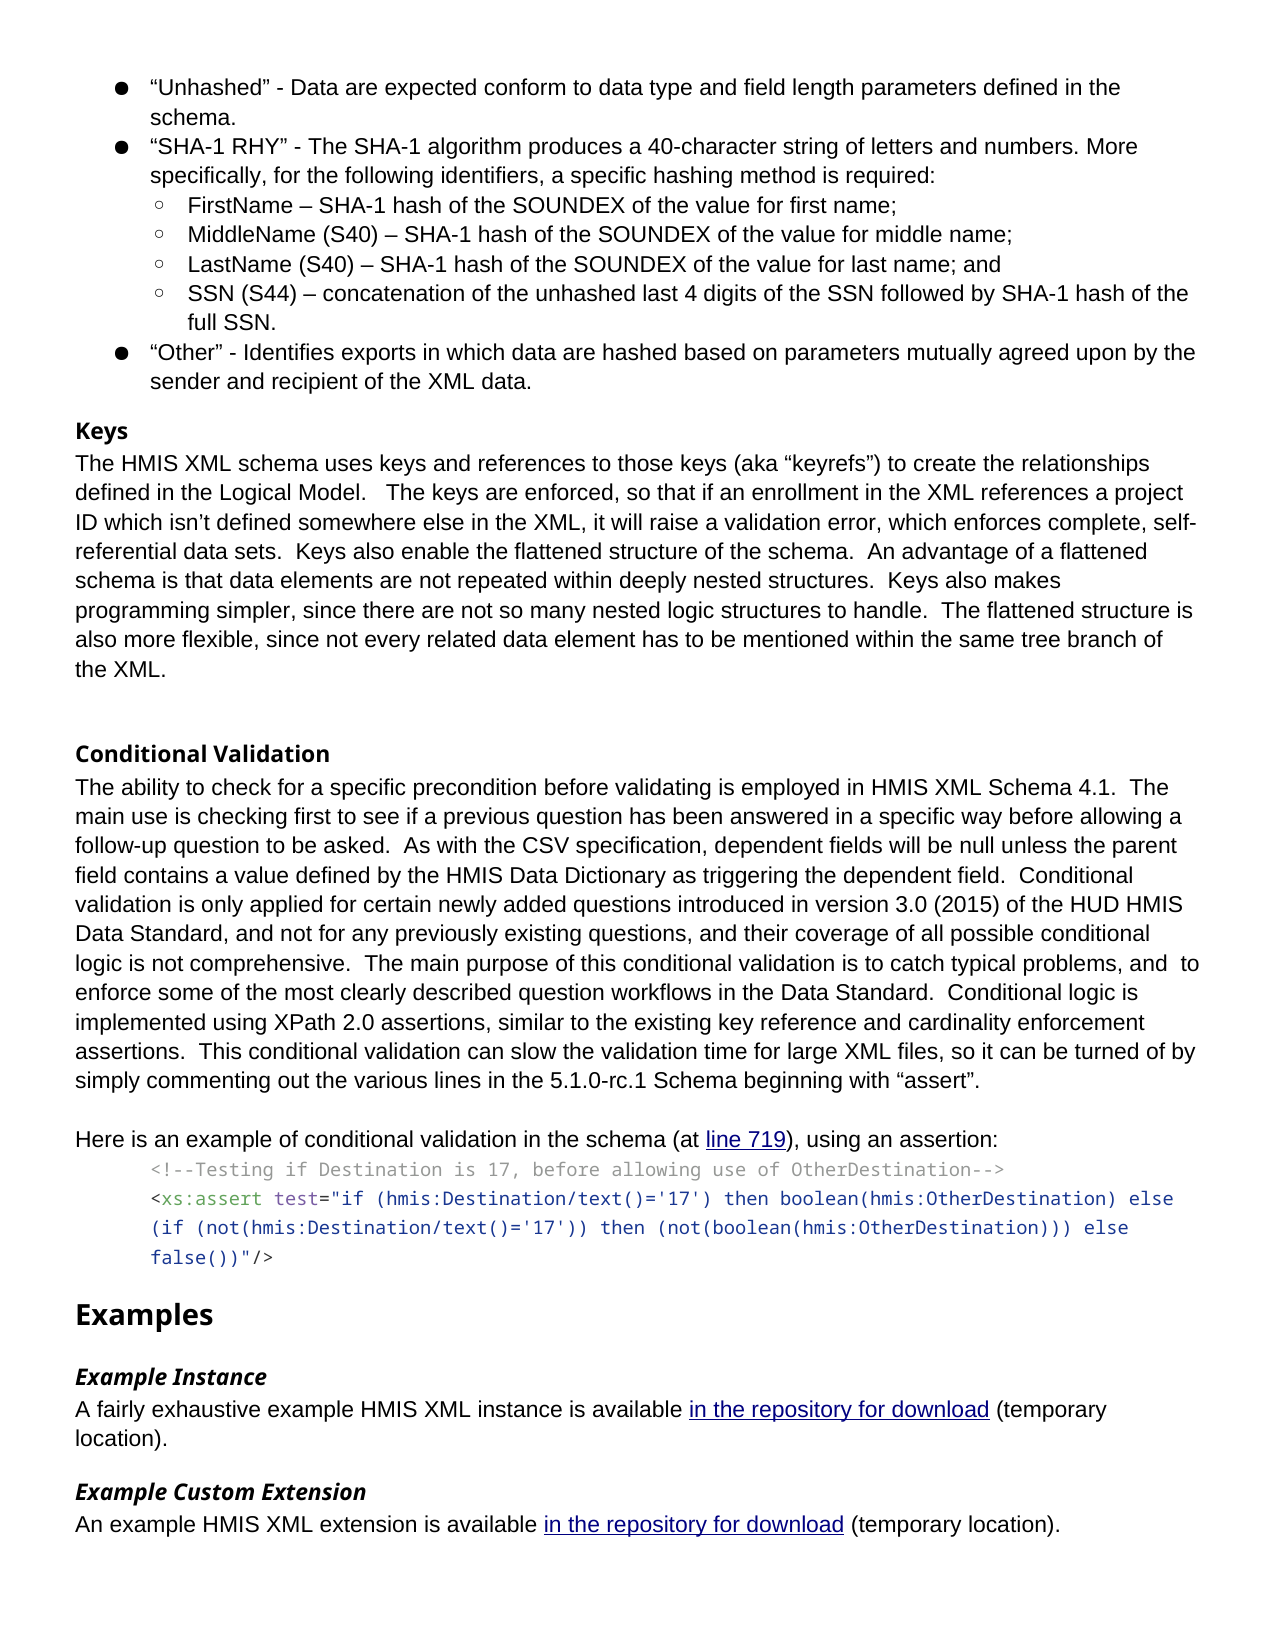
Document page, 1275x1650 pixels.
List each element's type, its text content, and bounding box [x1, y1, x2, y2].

list LastName (S40) – SHA-1 hash of the SOUNDEX of the value for last name; and [150, 251, 1200, 277]
text <!--Testing if Destination is 17, before allowing use of OtherDestination--> [150, 1156, 1200, 1182]
list “SHA-1 RHY” - The SHA-1 algorithm produces a 40-character string of letters and numbers. More specifically, for the following identifiers, a specific hashing method is required: [112, 134, 1200, 189]
subtitle Keys [75, 415, 1200, 446]
text The HMIS XML schema uses keys and references to those keys (aka “keyrefs”) to create the relationships defined in the Logical Model. The keys are enforced, so that if an enrollment in the XML references a project ID which isn’t defined somewhere else in the XML, it will raise a validation error, which enforces complete, self-referential data sets. Keys also enable the flattened structure of the schema. An advantage of a flattened schema is that data elements are not repeated within deeply nested structures. Keys also makes programming simpler, since there are not so many nested logic structures to handle. The flattened structure is also more flexible, since not every related data element has to be mentioned within the same tree branch of the XML. [75, 451, 1200, 682]
text <xs:assert test="if (hmis:Destination/text()='17') then boolean(hmis:OtherDestination) else (if (not(hmis:Destination/text()='17')) then (not(boolean(hmis:OtherDestination))) else false())"/> [150, 1185, 1200, 1269]
list “Other” - Identifies exports in which data are hashed based on parameters mutually agreed upon by the sender and recipient of the XML data. [112, 339, 1200, 394]
list SSN (S44) – concatenation of the unhashed last 4 digits of the SSN followed by SHA-1 hash of the full SSN. [150, 281, 1200, 336]
subtitle Examples [75, 1294, 1200, 1334]
text An example HMIS XML extension is available in the repository for download (temporary location). [75, 1512, 1200, 1538]
list MiddleName (S40) – SHA-1 hash of the SOUNDEX of the value for middle name; [150, 222, 1200, 247]
subtitle Example Custom Extension [75, 1476, 1200, 1507]
list “Unhashed” - Data are expected conform to data type and field length parameters defined in the schema. [112, 75, 1200, 130]
subtitle Example Instance [75, 1361, 1200, 1392]
subtitle Conditional Validation [75, 738, 1200, 769]
text A fairly exhaustive example HMIS XML instance is available in the repository for download (temporary location). [75, 1396, 1200, 1451]
text Here is an example of conditional validation in the schema (at line 719), using an assertion: [75, 1127, 1200, 1152]
list FirstName – SHA-1 hash of the SOUNDEX of the value for first name; [150, 192, 1200, 218]
text The ability to check for a specific precondition before validating is employed in HMIS XML Schema 4.1. The main use is checking first to see if a previous question has been answered in a specific way before allowing a follow-up question to be asked. As with the CSV specification, dependent fields will be null unless the parent field contains a value defined by the HMIS Data Dictionary as triggering the dependent field. Conditional validation is only applied for certain newly added questions introduced in version 3.0 (2015) of the HUD HMIS Data Standard, and not for any previously existing questions, and their coverage of all possible conditional logic is not comprehensive. The main purpose of this conditional validation is to catch typical problems, and to enforce some of the most clearly described question workflows in the Data Standard. Conditional logic is implemented using XPath 2.0 assertions, similar to the existing key reference and cardinality enforcement assertions. This conditional validation can slow the validation time for large XML files, so it can be turned of by simply commenting out the various lines in the 5.1.0-rc.1 Schema beginning with “assert”. [75, 774, 1200, 1094]
